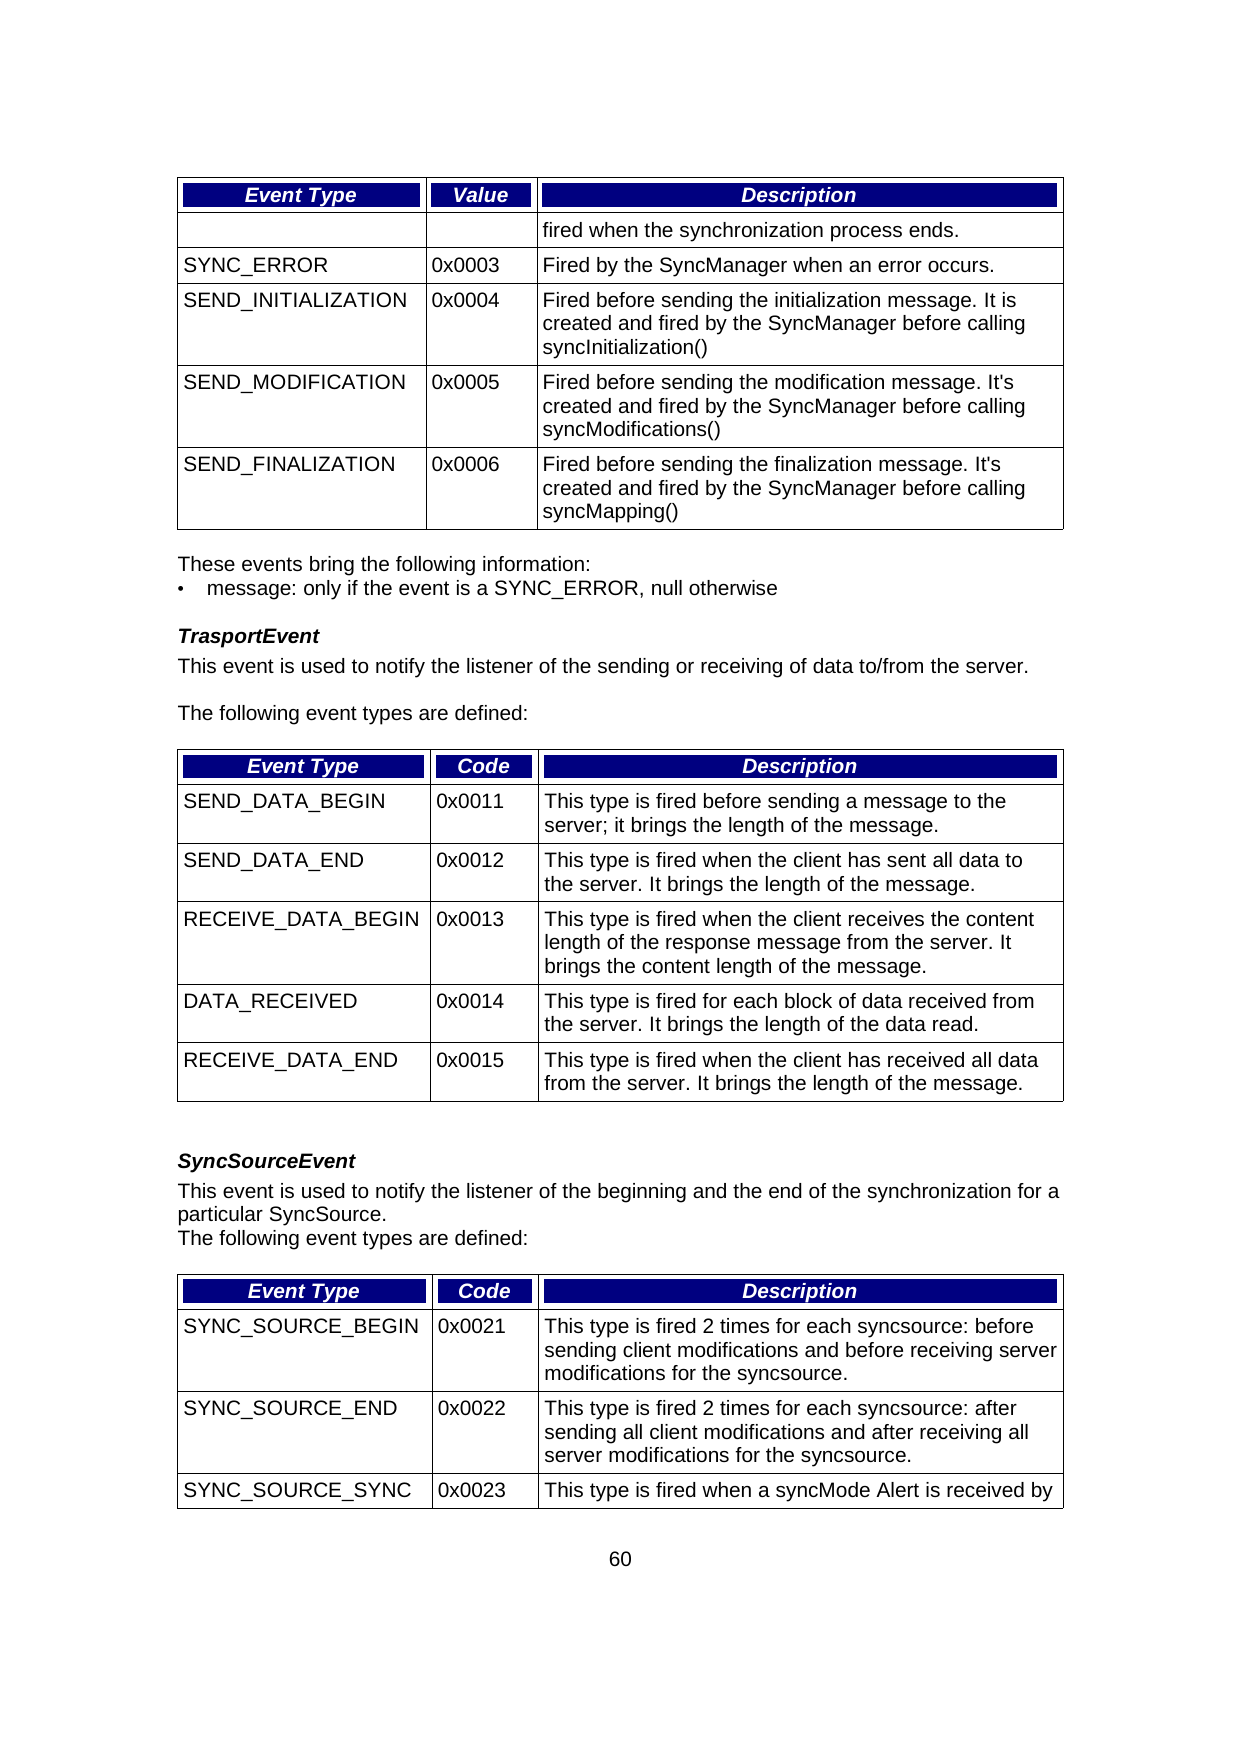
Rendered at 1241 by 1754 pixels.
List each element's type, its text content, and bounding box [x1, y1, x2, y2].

table_cell fired when the synchronization process ends. [538, 213, 1063, 247]
table_cell 0x0014 [431, 985, 538, 1042]
table_cell 0x0015 [431, 1043, 538, 1101]
table_header Description [539, 1275, 1063, 1309]
table_cell This type is fired when the client has received all data from the server. It brings the length of the message. [539, 1043, 1063, 1101]
table_cell 0x0011 [431, 785, 538, 843]
table_cell [178, 213, 426, 247]
table_cell This type is fired when the client receives the content length of the response message from the server. It brings the content length of the message. [539, 902, 1063, 984]
table_header Event Type [178, 750, 430, 784]
table_cell 0x0005 [427, 366, 537, 447]
table_cell SYNC_ERROR [178, 248, 426, 283]
table_cell 0x0012 [431, 844, 538, 901]
table_cell SEND_FINALIZATION [178, 448, 426, 529]
table_cell 0x0003 [427, 248, 537, 283]
table_cell SEND_MODIFICATION [178, 366, 426, 447]
table_cell DATA_RECEIVED [178, 985, 430, 1042]
list message: only if the event is a SYNC_ERROR, null otherwise [177, 576, 1063, 600]
table_cell RECEIVE_DATA_BEGIN [178, 902, 430, 984]
table_header Event Type [178, 178, 426, 212]
table_cell [427, 213, 537, 247]
text The following event types are defined: [177, 1226, 1063, 1250]
table_cell 0x0013 [431, 902, 538, 984]
table_cell This type is fired when a syncMode Alert is received by [539, 1474, 1063, 1508]
table_cell This type is fired when the client has sent all data to the server. It brings the length of the message. [539, 844, 1063, 901]
table_cell This type is fired before sending a message to the server; it brings the length of the message. [539, 785, 1063, 843]
table_cell SEND_INITIALIZATION [178, 284, 426, 365]
table_cell Fired before sending the modification message. It's created and fired by the SyncManager before calling syncModifications() [538, 366, 1063, 447]
table_cell This type is fired 2 times for each syncsource: before sending client modifications and before receiving server modifications for the syncsource. [539, 1310, 1063, 1391]
table_header Event Type [178, 1275, 432, 1309]
text The following event types are defined: [177, 702, 1063, 725]
subtitle TrasportEvent [177, 625, 1063, 648]
table_cell This type is fired 2 times for each syncsource: after sending all client modifications and after receiving all server modifications for the syncsource. [539, 1392, 1063, 1473]
table_cell Fired before sending the finalization message. It's created and fired by the SyncManager before calling syncMapping() [538, 448, 1063, 529]
subtitle SyncSourceEvent [177, 1149, 1063, 1173]
table_cell Fired before sending the initialization message. It is created and fired by the SyncManager before calling syncInitialization() [538, 284, 1063, 365]
table_cell 0x0022 [433, 1392, 538, 1473]
table_cell RECEIVE_DATA_END [178, 1043, 430, 1101]
table_cell 0x0004 [427, 284, 537, 365]
table_cell 0x0021 [433, 1310, 538, 1391]
table_header Description [538, 178, 1063, 212]
text This event is used to notify the listener of the beginning and the end of the synchronization for a particular SyncSource. [177, 1179, 1063, 1226]
table_cell SYNC_SOURCE_SYNC [178, 1474, 432, 1508]
table_header Code [431, 750, 538, 784]
table_header Code [433, 1275, 538, 1309]
table_cell 0x0023 [433, 1474, 538, 1508]
text These events bring the following information: [177, 553, 1063, 576]
table_header Description [539, 750, 1063, 784]
text This event is used to notify the listener of the sending or receiving of data to/from the server. [177, 655, 1063, 678]
table_cell 0x0006 [427, 448, 537, 529]
table_header Value [427, 178, 537, 212]
table_cell SYNC_SOURCE_BEGIN [178, 1310, 432, 1391]
table_cell SEND_DATA_BEGIN [178, 785, 430, 843]
table_cell This type is fired for each block of data received from the server. It brings the length of the data read. [539, 985, 1063, 1042]
table_cell SYNC_SOURCE_END [178, 1392, 432, 1473]
table_cell SEND_DATA_END [178, 844, 430, 901]
table_cell Fired by the SyncManager when an error occurs. [538, 248, 1063, 283]
